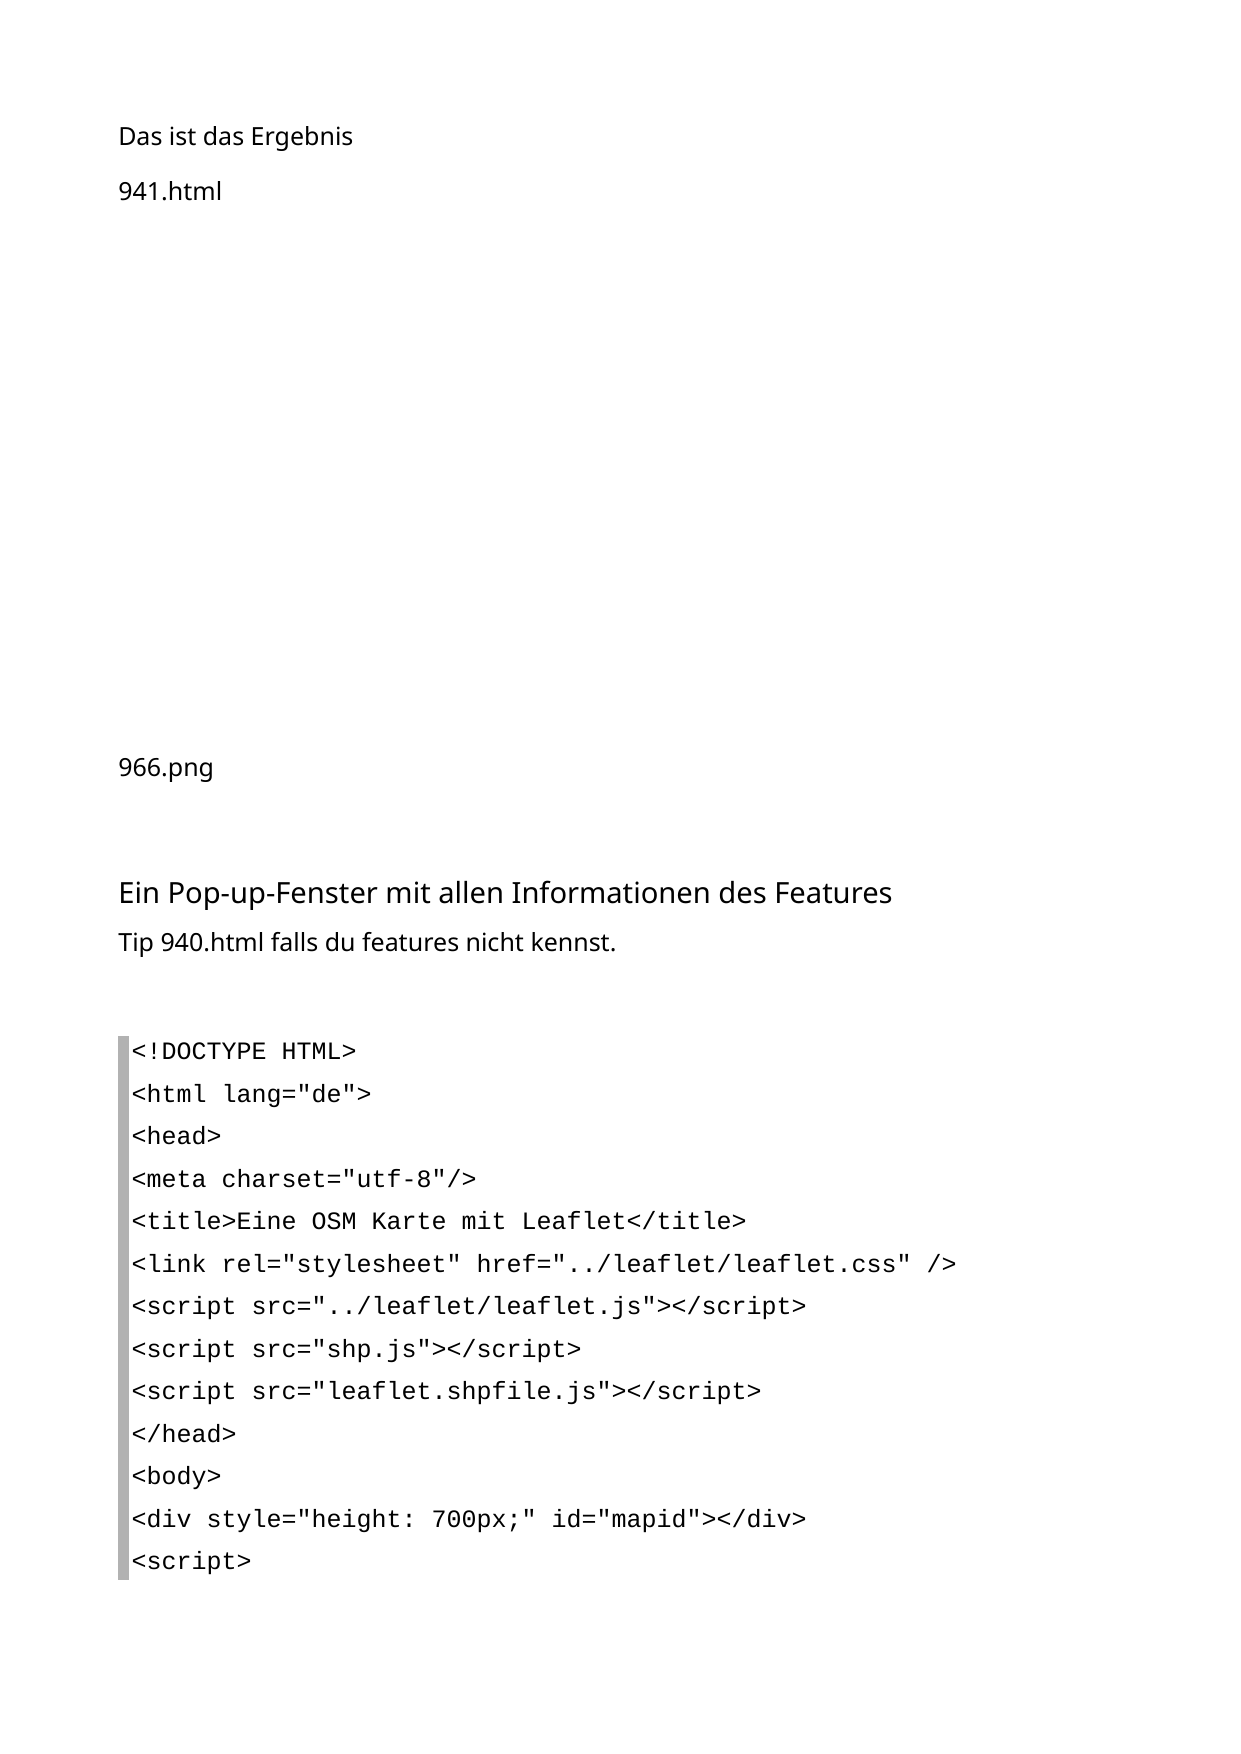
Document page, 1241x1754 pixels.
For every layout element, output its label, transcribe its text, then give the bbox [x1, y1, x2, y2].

text <body> [129, 1461, 1122, 1492]
subtitle Ein Pop-up-Fenster mit allen Informationen des Features [118, 873, 1122, 912]
text <html lang="de"> [129, 1078, 1122, 1109]
text <head> [129, 1121, 1122, 1152]
text <!DOCTYPE HTML> [129, 1036, 1122, 1067]
text </head> [129, 1418, 1122, 1449]
text <meta charset="utf-8"/> [129, 1163, 1122, 1194]
text <title>Eine OSM Karte mit Leaflet</title> [129, 1206, 1122, 1237]
text 966.png [118, 229, 1122, 783]
text Tip 940.html falls du features nicht kennst. [118, 925, 1122, 959]
text <script src="../leaflet/leaflet.js"></script> [129, 1291, 1122, 1322]
text <script> [129, 1546, 1122, 1580]
text <script src="leaflet.shpfile.js"></script> [129, 1376, 1122, 1407]
text <link rel="stylesheet" href="../leaflet/leaflet.css" /> [129, 1248, 1122, 1279]
text 941.html [118, 173, 1122, 208]
text <div style="height: 700px;" id="mapid"></div> [129, 1503, 1122, 1534]
text <script src="shp.js"></script> [129, 1333, 1122, 1364]
text Das ist das Ergebnis [118, 118, 1122, 152]
